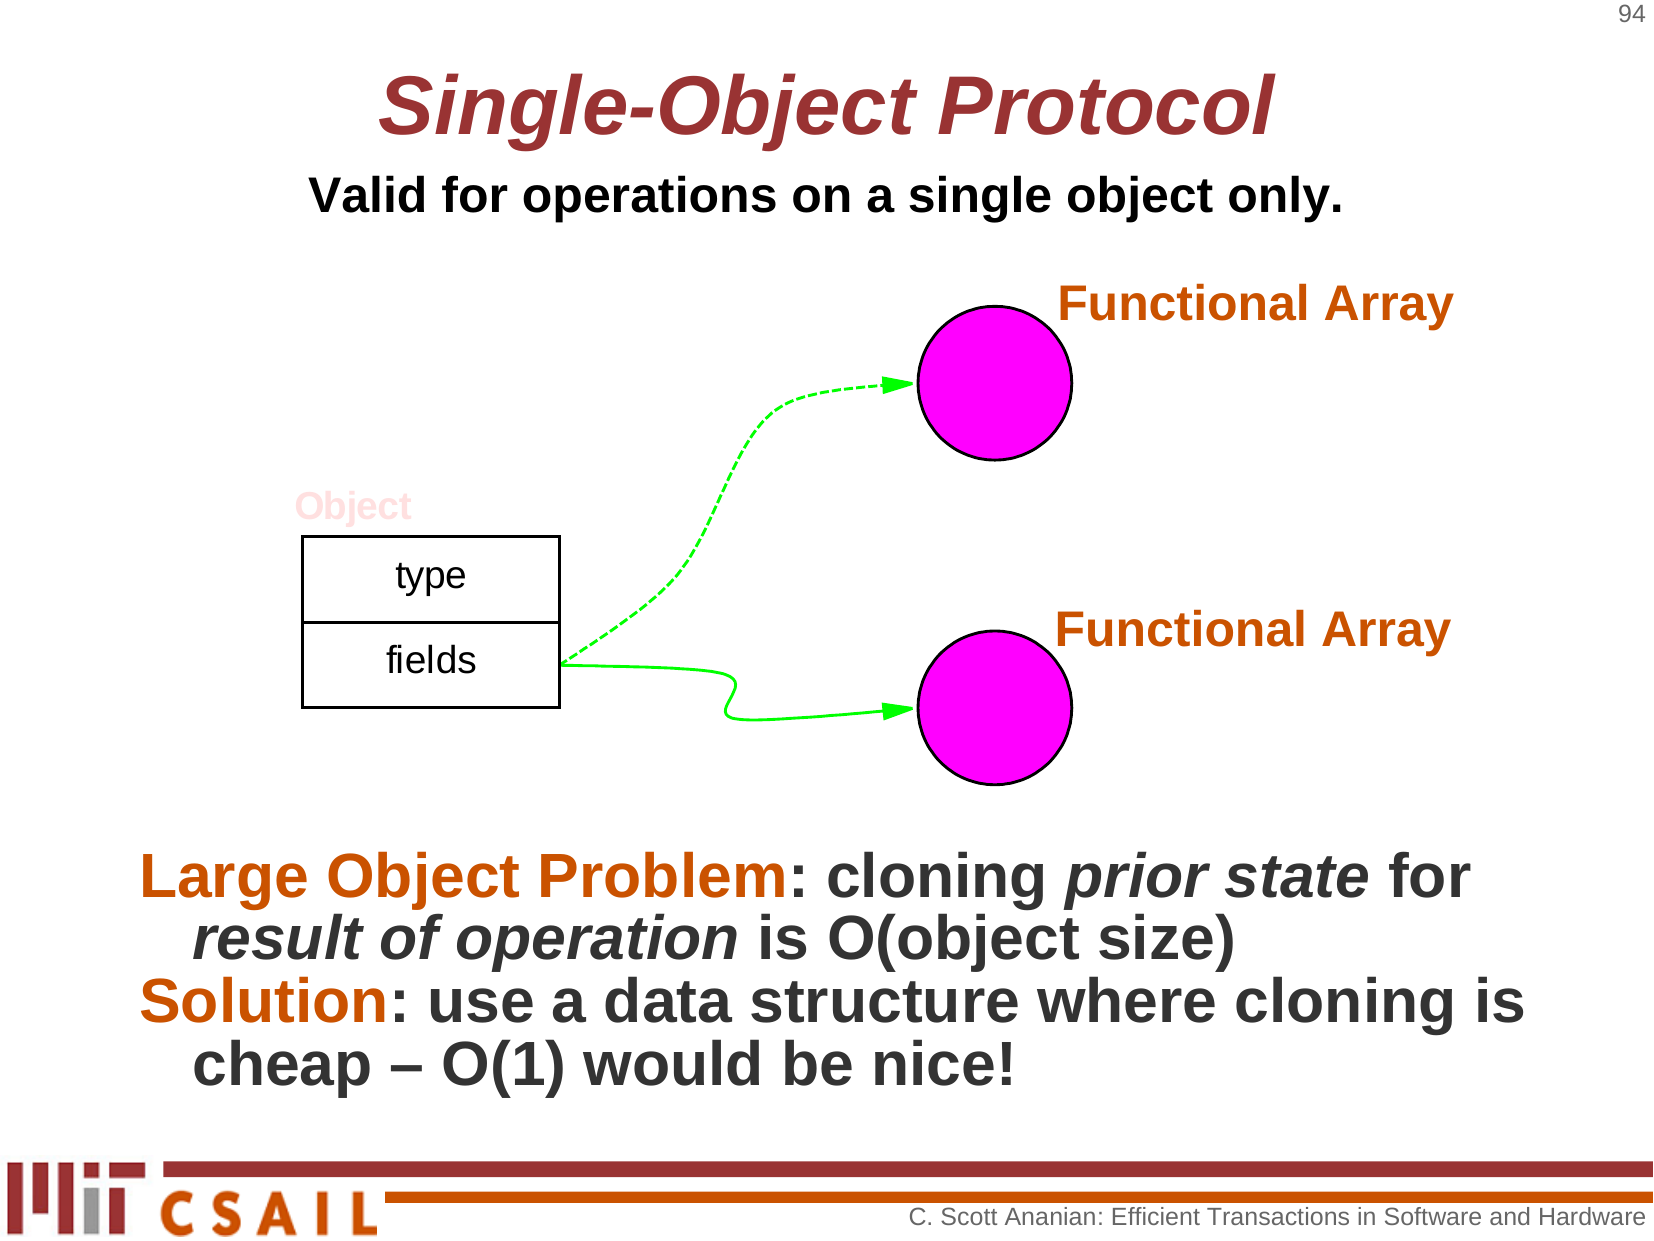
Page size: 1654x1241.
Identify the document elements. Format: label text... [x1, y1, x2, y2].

title Single-Object Protocol [121, 18, 1534, 167]
picture [0, 1155, 377, 1237]
text_box Functional Array [1054, 601, 1452, 666]
text_box Functional Array [1057, 274, 1455, 340]
list Large Object Problem: cloning prior state for result of operation is O(object size) Solution: use a data structure where cloning is cheap – O(1) would be nice! [121, 847, 1561, 1145]
text_box Valid for operations on a single object only. [0, 167, 1653, 232]
picture [282, 295, 1484, 797]
